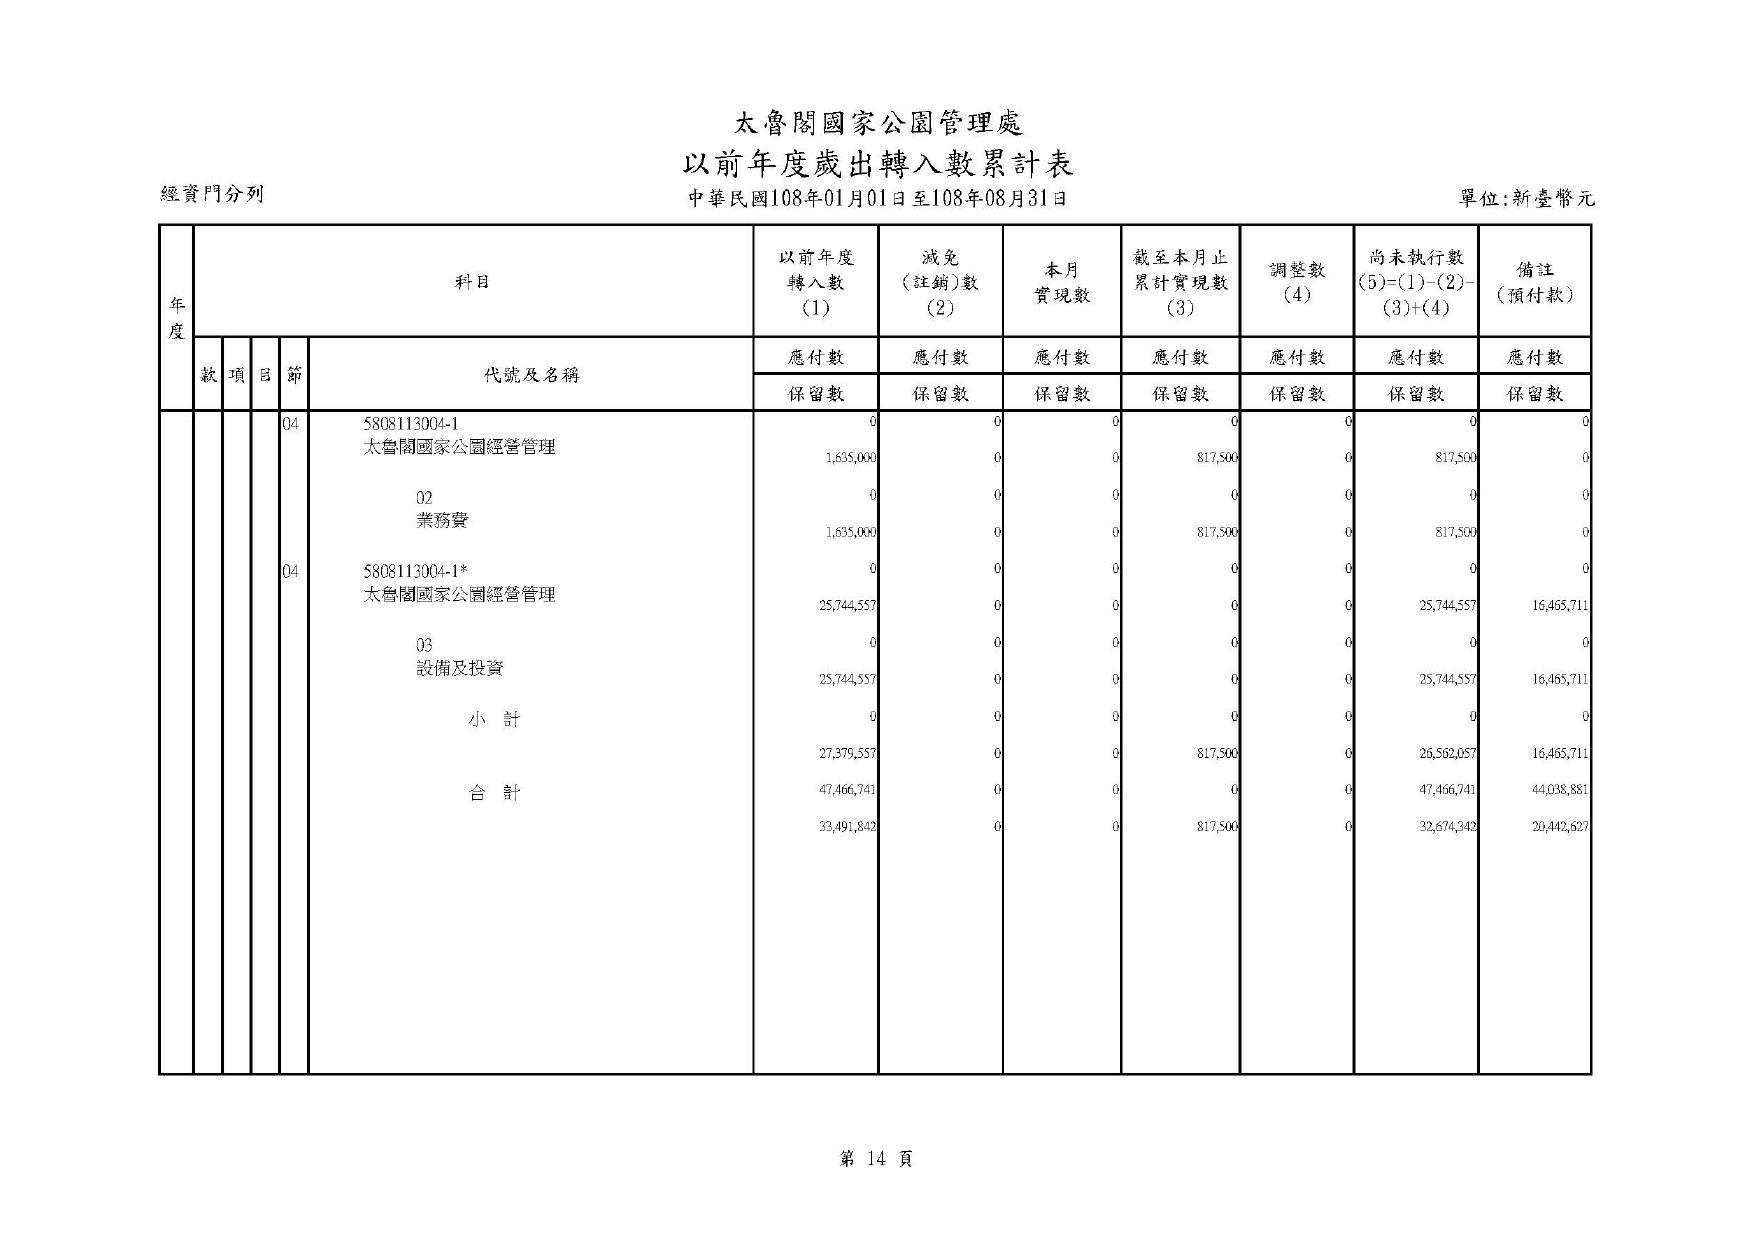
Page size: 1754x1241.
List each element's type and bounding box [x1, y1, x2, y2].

picture [59, 59, 1695, 1216]
